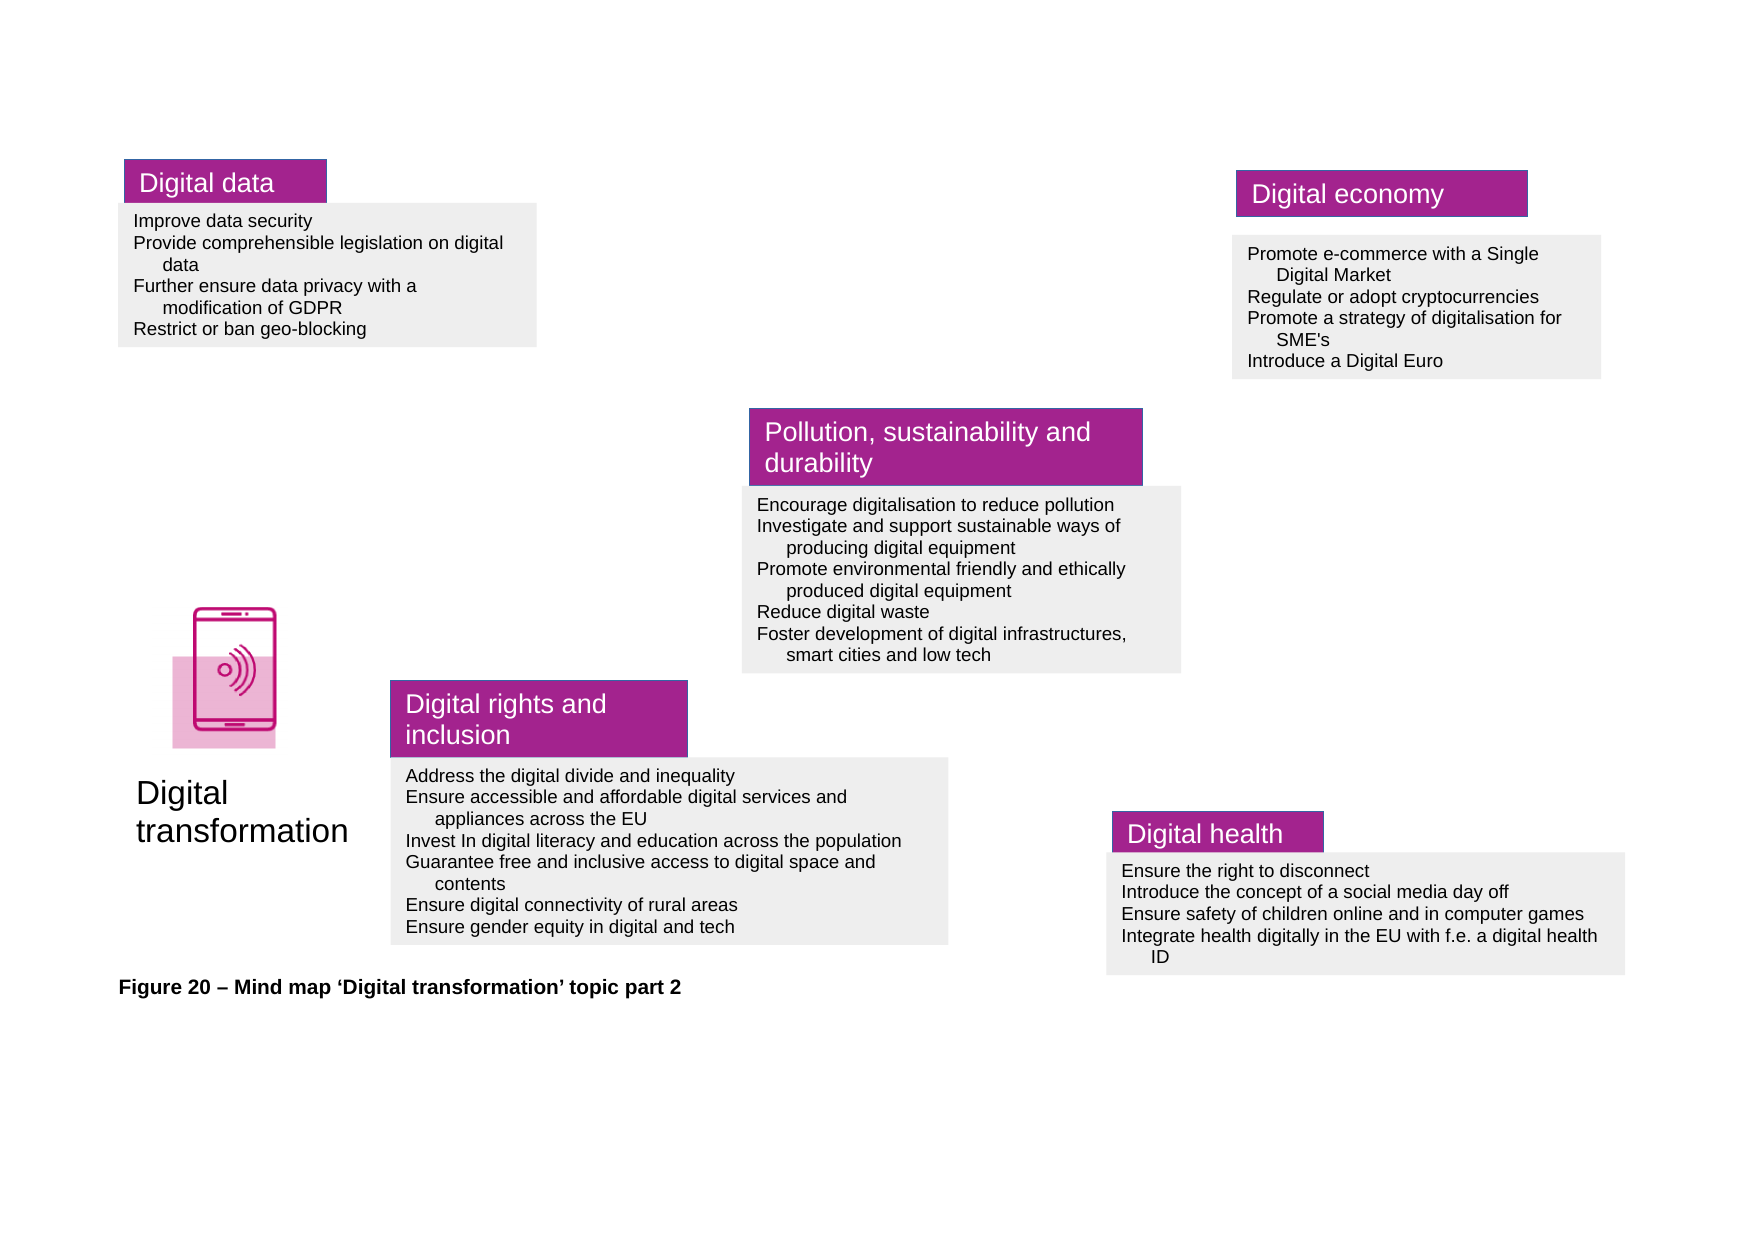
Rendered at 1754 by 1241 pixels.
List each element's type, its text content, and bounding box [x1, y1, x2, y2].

picture [152, 600, 288, 755]
text Figure 20 – Mind map ‘Digital transformation’ topic part 2 [118, 172, 1625, 999]
